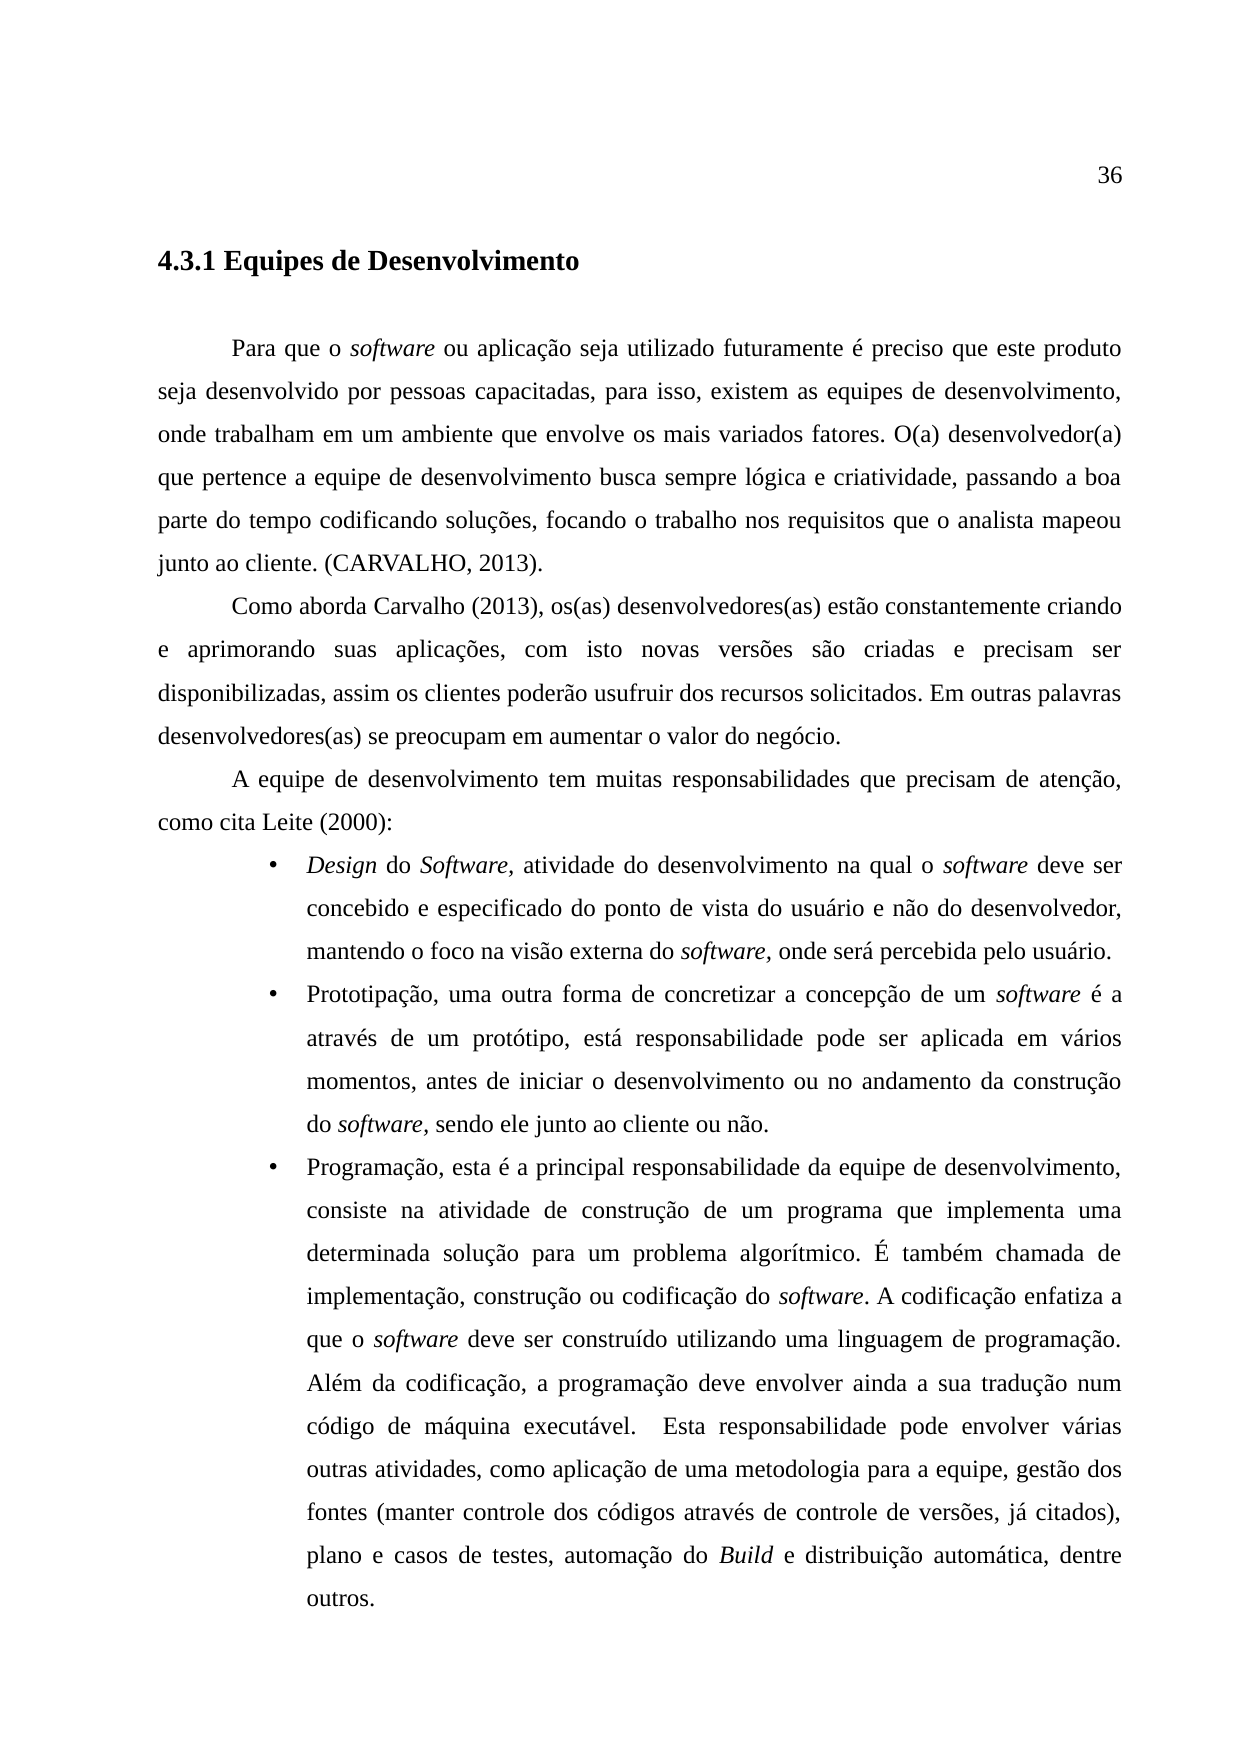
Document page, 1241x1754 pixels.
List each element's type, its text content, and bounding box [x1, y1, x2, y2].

list Programação, esta é a principal responsabilidade da equipe de desenvolvimento, consiste na atividade de construção de um programa que implementa uma determinada solução para um problema algorítmico. É também chamada de implementação, construção ou codificação do software. A codificação enfatiza a que o software deve ser construído utilizando uma linguagem de programação. Além da codificação, a programação deve envolver ainda a sua tradução num código de máquina executável. Esta responsabilidade pode envolver várias outras atividades, como aplicação de uma metodologia para a equipe, gestão dos fontes (manter controle dos códigos através de controle de versões, já citados), plano e casos de testes, automação do Build e distribuição automática, dentre outros. [269, 1152, 1122, 1612]
text A equipe de desenvolvimento tem muitas responsabilidades que precisam de atenção, como cita Leite (2000): [158, 764, 1122, 836]
list Prototipação, uma outra forma de concretizar a concepção de um software é a através de um protótipo, está responsabilidade pode ser aplicada em vários momentos, antes de iniciar o desenvolvimento ou no andamento da construção do software, sendo ele junto ao cliente ou não. [269, 979, 1122, 1138]
text Para que o software ou aplicação seja utilizado futuramente é preciso que este produto seja desenvolvido por pessoas capacitadas, para isso, existem as equipes de desenvolvimento, onde trabalham em um ambiente que envolve os mais variados fatores. O(a) desenvolvedor(a) que pertence a equipe de desenvolvimento busca sempre lógica e criatividade, passando a boa parte do tempo codificando soluções, focando o trabalho nos requisitos que o analista mapeou junto ao cliente. (CARVALHO, 2013). [158, 333, 1122, 577]
subtitle 4.3.1 Equipes de Desenvolvimento [158, 243, 1122, 277]
list Design do Software, atividade do desenvolvimento na qual o software deve ser concebido e especificado do ponto de vista do usuário e não do desenvolvedor, mantendo o foco na visão externa do software, onde será percebida pelo usuário. [269, 850, 1122, 965]
text Como aborda Carvalho (2013), os(as) desenvolvedores(as) estão constantemente criando e aprimorando suas aplicações, com isto novas versões são criadas e precisam ser disponibilizadas, assim os clientes poderão usufruir dos recursos solicitados. Em outras palavras desenvolvedores(as) se preocupam em aumentar o valor do negócio. [158, 591, 1122, 749]
